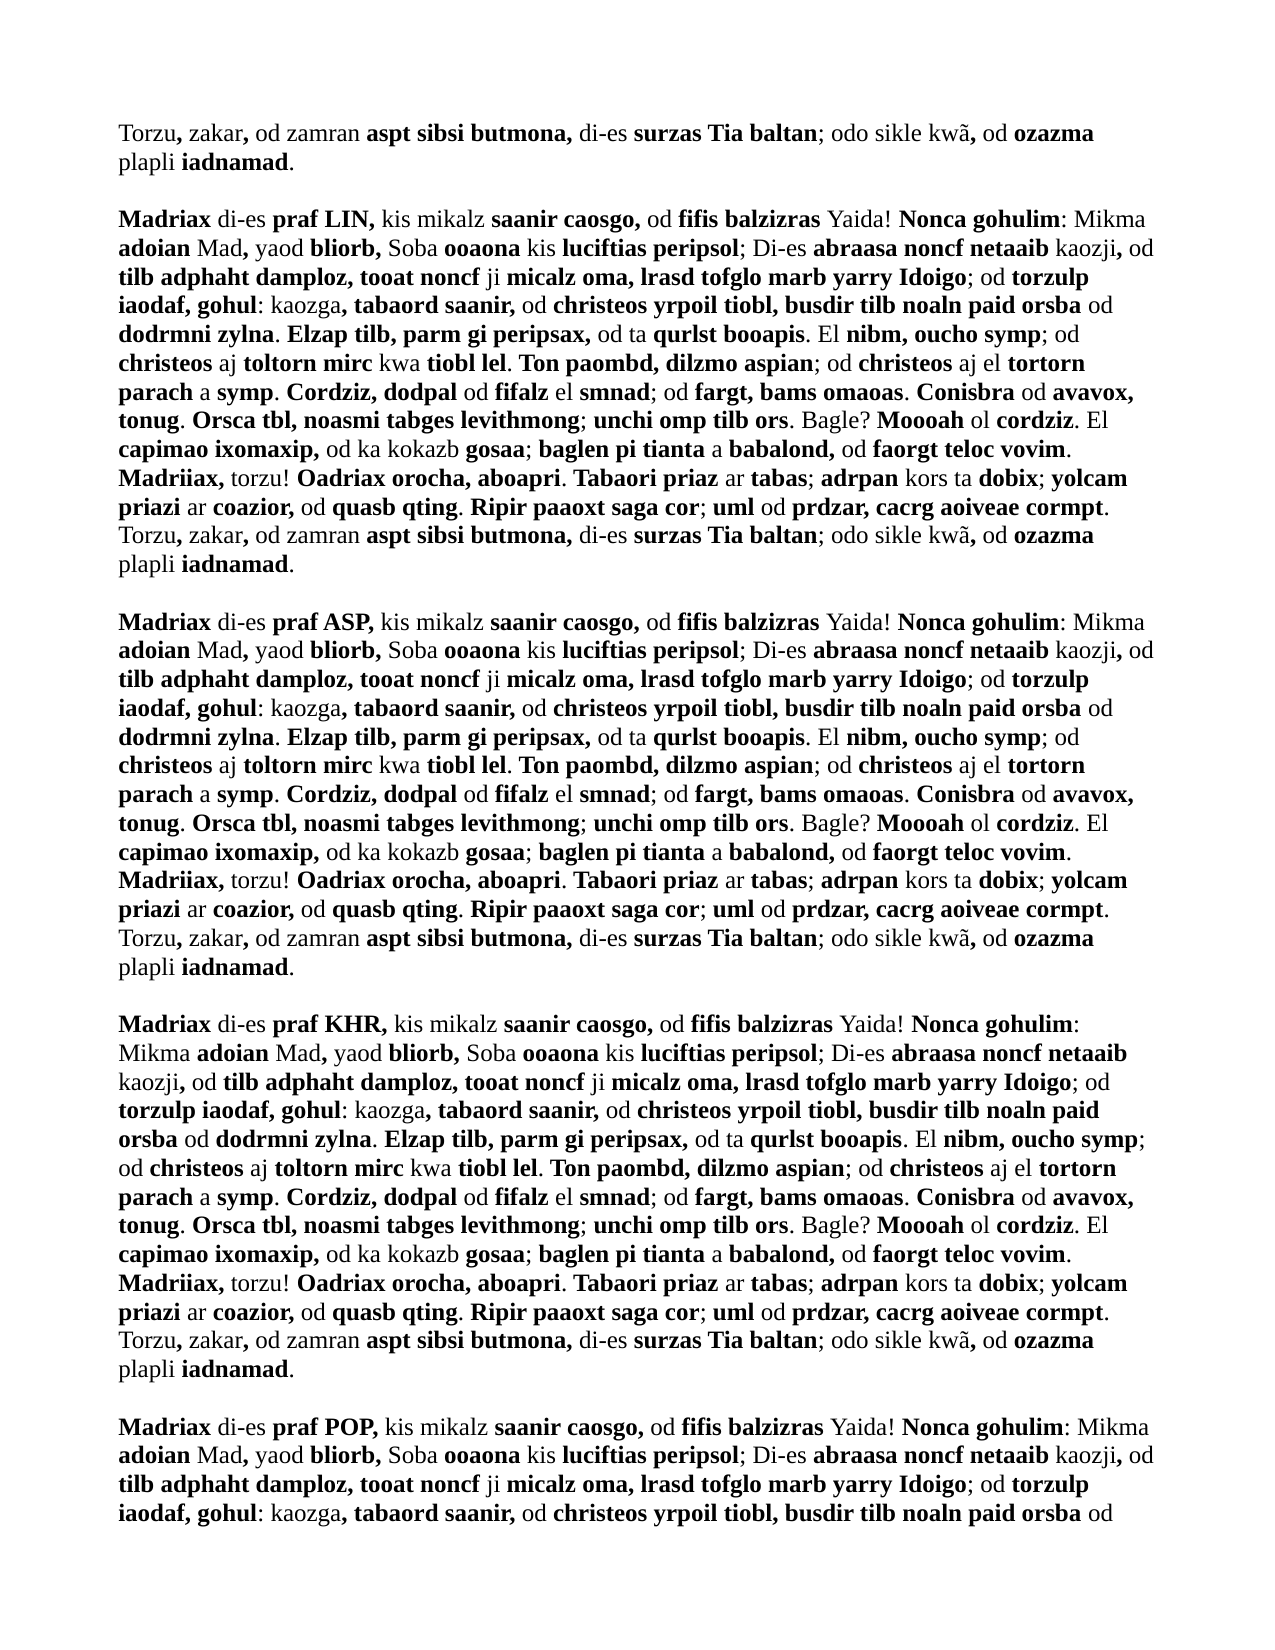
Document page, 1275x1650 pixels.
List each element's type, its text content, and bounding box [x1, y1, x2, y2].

text Madriax di-es praf ASP, kis mikalz saanir caosgo, od fifis balzizras Yaida! Nonca gohulim: Mikma adoian Mad, yaod bliorb, Soba ooaona kis luciftias peripsol; Di-es abraasa noncf netaaib kaozji, od tilb adphaht damploz, tooat noncf ji micalz oma, lrasd tofglo marb yarry Idoigo; od torzulp iaodaf, gohul: kaozga, tabaord saanir, od christeos yrpoil tiobl, busdir tilb noaln paid orsba od dodrmni zylna. Elzap tilb, parm gi peripsax, od ta qurlst booapis. El nibm, oucho symp; od christeos aj toltorn mirc kwa tiobl lel. Ton paombd, dilzmo aspian; od christeos aj el tortorn parach a symp. Cordziz, dodpal od fifalz el smnad; od fargt, bams omaoas. Conisbra od avavox, tonug. Orsca tbl, noasmi tabges levithmong; unchi omp tilb ors. Bagle? Moooah ol cordziz. El capimao ixomaxip, od ka kokazb gosaa; baglen pi tianta a babalond, od faorgt teloc vovim. Madriiax, torzu! Oadriax orocha, aboapri. Tabaori priaz ar tabas; adrpan kors ta dobix; yolcam priazi ar coazior, od quasb qting. Ripir paaoxt saga cor; uml od prdzar, cacrg aoiveae cormpt. Torzu, zakar, od zamran aspt sibsi butmona, di-es surzas Tia baltan; odo sikle kwã, od ozazma plapli iadnamad. [118, 607, 1157, 981]
text Torzu, zakar, od zamran aspt sibsi butmona, di-es surzas Tia baltan; odo sikle kwã, od ozazma plapli iadnamad. [118, 118, 1157, 176]
text Madriax di-es praf POP, kis mikalz saanir caosgo, od fifis balzizras Yaida! Nonca gohulim: Mikma adoian Mad, yaod bliorb, Soba ooaona kis luciftias peripsol; Di-es abraasa noncf netaaib kaozji, od tilb adphaht damploz, tooat noncf ji micalz oma, lrasd tofglo marb yarry Idoigo; od torzulp iaodaf, gohul: kaozga, tabaord saanir, od christeos yrpoil tiobl, busdir tilb noaln paid orsba od [118, 1412, 1157, 1527]
text Madriax di-es praf LIN, kis mikalz saanir caosgo, od fifis balzizras Yaida! Nonca gohulim: Mikma adoian Mad, yaod bliorb, Soba ooaona kis luciftias peripsol; Di-es abraasa noncf netaaib kaozji, od tilb adphaht damploz, tooat noncf ji micalz oma, lrasd tofglo marb yarry Idoigo; od torzulp iaodaf, gohul: kaozga, tabaord saanir, od christeos yrpoil tiobl, busdir tilb noaln paid orsba od dodrmni zylna. Elzap tilb, parm gi peripsax, od ta qurlst booapis. El nibm, oucho symp; od christeos aj toltorn mirc kwa tiobl lel. Ton paombd, dilzmo aspian; od christeos aj el tortorn parach a symp. Cordziz, dodpal od fifalz el smnad; od fargt, bams omaoas. Conisbra od avavox, tonug. Orsca tbl, noasmi tabges levithmong; unchi omp tilb ors. Bagle? Moooah ol cordziz. El capimao ixomaxip, od ka kokazb gosaa; baglen pi tianta a babalond, od faorgt teloc vovim. Madriiax, torzu! Oadriax orocha, aboapri. Tabaori priaz ar tabas; adrpan kors ta dobix; yolcam priazi ar coazior, od quasb qting. Ripir paaoxt saga cor; uml od prdzar, cacrg aoiveae cormpt. Torzu, zakar, od zamran aspt sibsi butmona, di-es surzas Tia baltan; odo sikle kwã, od ozazma plapli iadnamad. [118, 204, 1157, 578]
text Madriax di-es praf KHR, kis mikalz saanir caosgo, od fifis balzizras Yaida! Nonca gohulim: Mikma adoian Mad, yaod bliorb, Soba ooaona kis luciftias peripsol; Di-es abraasa noncf netaaib kaozji, od tilb adphaht damploz, tooat noncf ji micalz oma, lrasd tofglo marb yarry Idoigo; od torzulp iaodaf, gohul: kaozga, tabaord saanir, od christeos yrpoil tiobl, busdir tilb noaln paid orsba od dodrmni zylna. Elzap tilb, parm gi peripsax, od ta qurlst booapis. El nibm, oucho symp; od christeos aj toltorn mirc kwa tiobl lel. Ton paombd, dilzmo aspian; od christeos aj el tortorn parach a symp. Cordziz, dodpal od fifalz el smnad; od fargt, bams omaoas. Conisbra od avavox, tonug. Orsca tbl, noasmi tabges levithmong; unchi omp tilb ors. Bagle? Moooah ol cordziz. El capimao ixomaxip, od ka kokazb gosaa; baglen pi tianta a babalond, od faorgt teloc vovim. Madriiax, torzu! Oadriax orocha, aboapri. Tabaori priaz ar tabas; adrpan kors ta dobix; yolcam priazi ar coazior, od quasb qting. Ripir paaoxt saga cor; uml od prdzar, cacrg aoiveae cormpt. Torzu, zakar, od zamran aspt sibsi butmona, di-es surzas Tia baltan; odo sikle kwã, od ozazma plapli iadnamad. [118, 1009, 1157, 1383]
